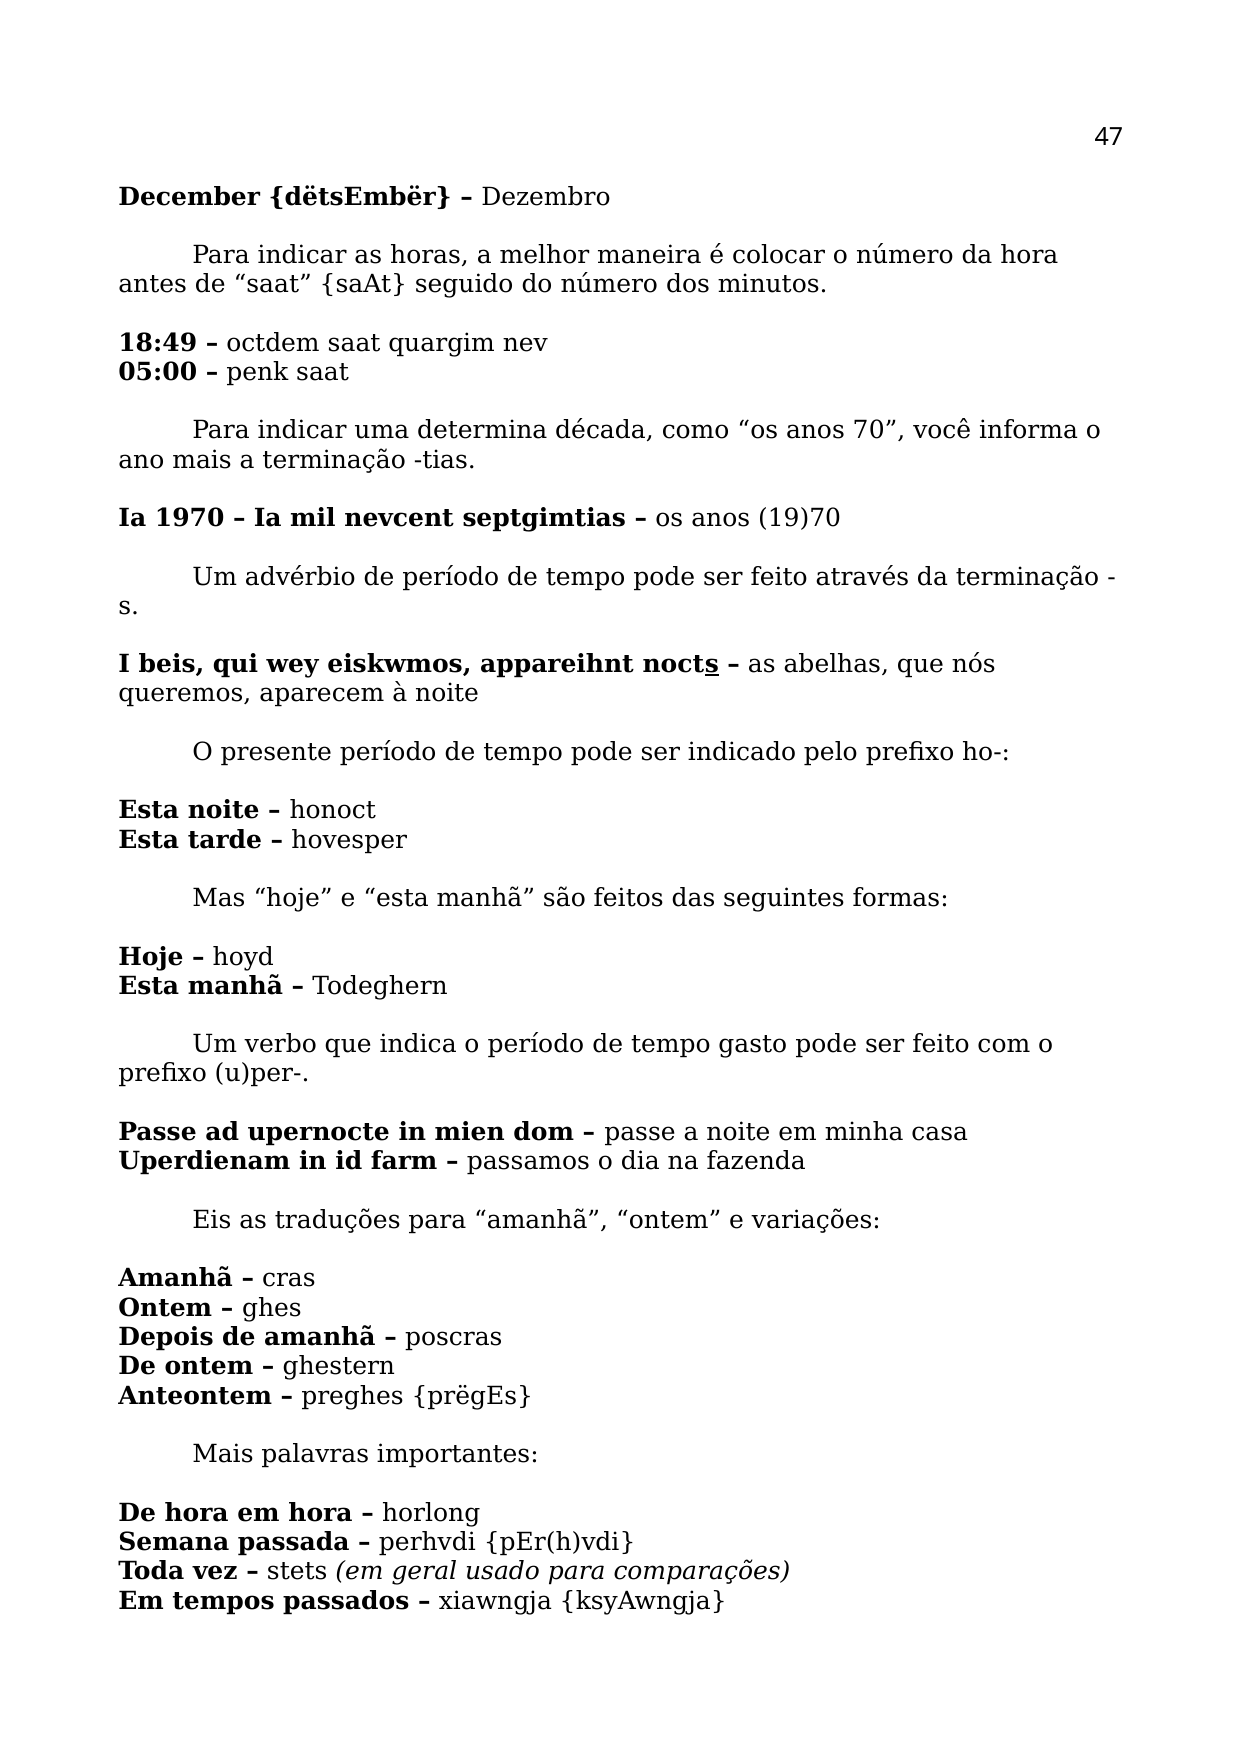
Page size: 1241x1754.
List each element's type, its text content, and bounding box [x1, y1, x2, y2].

text Ontem – ghes [118, 1292, 1123, 1322]
text Semana passada – perhvdi {pEr(h)vdi} [118, 1527, 1123, 1556]
text Para indicar as horas, a melhor maneira é colocar o número da hora antes de “saat” {saAt} seguido do número dos minutos. [118, 240, 1123, 298]
text Passe ad upernocte in mien dom – passe a noite em minha casa [118, 1117, 1123, 1146]
text Em tempos passados – xiawngja {ksyAwngja} [118, 1586, 1123, 1615]
text Eis as traduções para “amanhã”, “ontem” e variações: [118, 1205, 1123, 1234]
text Esta manhã – Todeghern [118, 971, 1123, 1000]
text Mas “hoje” e “esta manhã” são feitos das seguintes formas: [118, 883, 1123, 912]
text De hora em hora – horlong [118, 1497, 1123, 1527]
text 18:49 – octdem saat quargim nev [118, 328, 1123, 357]
text Esta tarde – hovesper [118, 824, 1123, 854]
text De ontem – ghestern [118, 1351, 1123, 1381]
text Toda vez – stets (em geral usado para comparações) [118, 1556, 1123, 1586]
text Anteontem – preghes {prëgEs} [118, 1381, 1123, 1410]
text Um verbo que indica o período de tempo gasto pode ser feito com o prefixo (u)per-. [118, 1029, 1123, 1088]
text 05:00 – penk saat [118, 357, 1123, 386]
text I beis, qui wey eiskwmos, appareihnt nocts – as abelhas, que nós queremos, aparecem à noite [118, 649, 1123, 708]
text Amanhã – cras [118, 1263, 1123, 1292]
text Ia 1970 – Ia mil nevcent septgimtias – os anos (19)70 [118, 503, 1123, 532]
text Um advérbio de período de tempo pode ser feito através da terminação -s. [118, 562, 1123, 620]
text Depois de amanhã – poscras [118, 1322, 1123, 1351]
text Uperdienam in id farm – passamos o dia na fazenda [118, 1146, 1123, 1176]
text December {dëtsEmbër} – Dezembro [118, 182, 1123, 211]
text Mais palavras importantes: [118, 1439, 1123, 1468]
text Hoje – hoyd [118, 941, 1123, 971]
text Para indicar uma determina década, como “os anos 70”, você informa o ano mais a terminação -tias. [118, 416, 1123, 474]
text Esta noite – honoct [118, 795, 1123, 824]
text O presente período de tempo pode ser indicado pelo prefixo ho-: [118, 737, 1123, 766]
